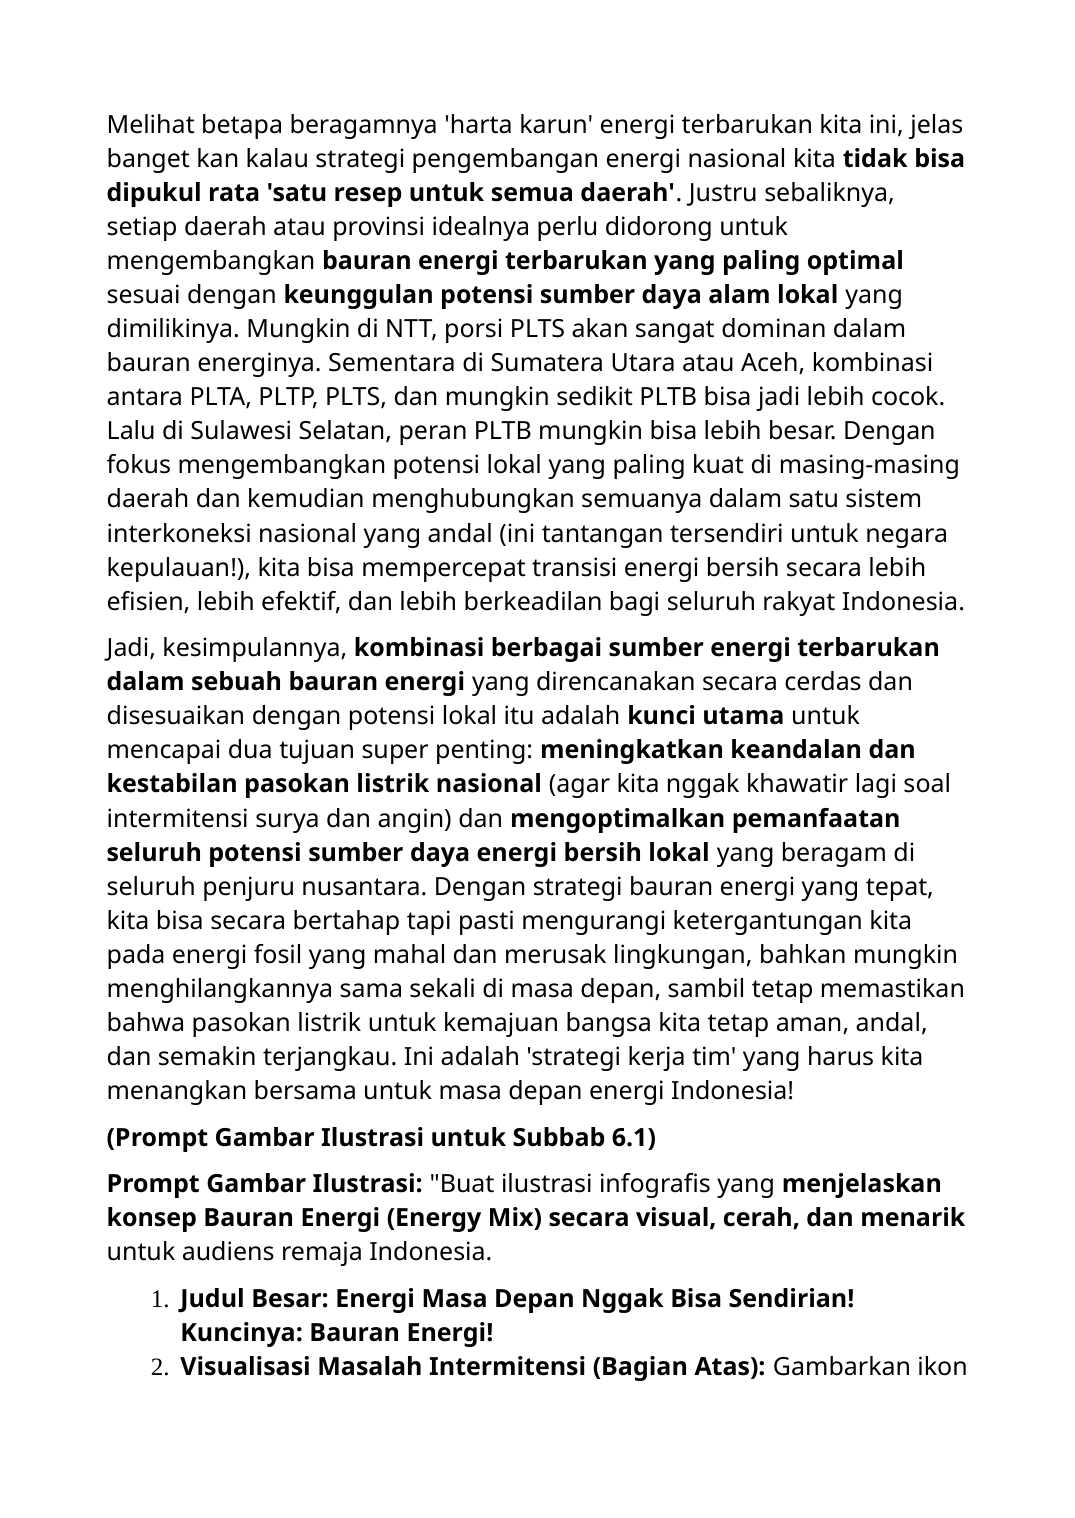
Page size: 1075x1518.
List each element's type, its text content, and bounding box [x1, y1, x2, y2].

text Prompt Gambar Ilustrasi: "Buat ilustrasi infografis yang menjelaskan konsep Bauran Energi (Energy Mix) secara visual, cerah, dan menarik untuk audiens remaja Indonesia. [106, 1166, 968, 1268]
list Visualisasi Masalah Intermitensi (Bagian Atas): Gambarkan ikon [151, 1349, 968, 1383]
text (Prompt Gambar Ilustrasi untuk Subbab 6.1) [106, 1119, 968, 1153]
text Jadi, kesimpulannya, kombinasi berbagai sumber energi terbarukan dalam sebuah bauran energi yang direncanakan secara cerdas dan disesuaikan dengan potensi lokal itu adalah kunci utama untuk mencapai dua tujuan super penting: meningkatkan keandalan dan kestabilan pasokan listrik nasional (agar kita nggak khawatir lagi soal intermitensi surya dan angin) dan mengoptimalkan pemanfaatan seluruh potensi sumber daya energi bersih lokal yang beragam di seluruh penjuru nusantara. Dengan strategi bauran energi yang tepat, kita bisa secara bertahap tapi pasti mengurangi ketergantungan kita pada energi fosil yang mahal dan merusak lingkungan, bahkan mungkin menghilangkannya sama sekali di masa depan, sambil tetap memastikan bahwa pasokan listrik untuk kemajuan bangsa kita tetap aman, andal, dan semakin terjangkau. Ini adalah 'strategi kerja tim' yang harus kita menangkan bersama untuk masa depan energi Indonesia! [106, 630, 968, 1107]
list Judul Besar: Energi Masa Depan Nggak Bisa Sendirian! Kuncinya: Bauran Energi! [151, 1281, 968, 1349]
text Melihat betapa beragamnya 'harta karun' energi terbarukan kita ini, jelas banget kan kalau strategi pengembangan energi nasional kita tidak bisa dipukul rata 'satu resep untuk semua daerah'. Justru sebaliknya, setiap daerah atau provinsi idealnya perlu didorong untuk mengembangkan bauran energi terbarukan yang paling optimal sesuai dengan keunggulan potensi sumber daya alam lokal yang dimilikinya. Mungkin di NTT, porsi PLTS akan sangat dominan dalam bauran energinya. Sementara di Sumatera Utara atau Aceh, kombinasi antara PLTA, PLTP, PLTS, dan mungkin sedikit PLTB bisa jadi lebih cocok. Lalu di Sulawesi Selatan, peran PLTB mungkin bisa lebih besar. Dengan fokus mengembangkan potensi lokal yang paling kuat di masing-masing daerah dan kemudian menghubungkan semuanya dalam satu sistem interkoneksi nasional yang andal (ini tantangan tersendiri untuk negara kepulauan!), kita bisa mempercepat transisi energi bersih secara lebih efisien, lebih efektif, dan lebih berkeadilan bagi seluruh rakyat Indonesia. [106, 106, 968, 617]
